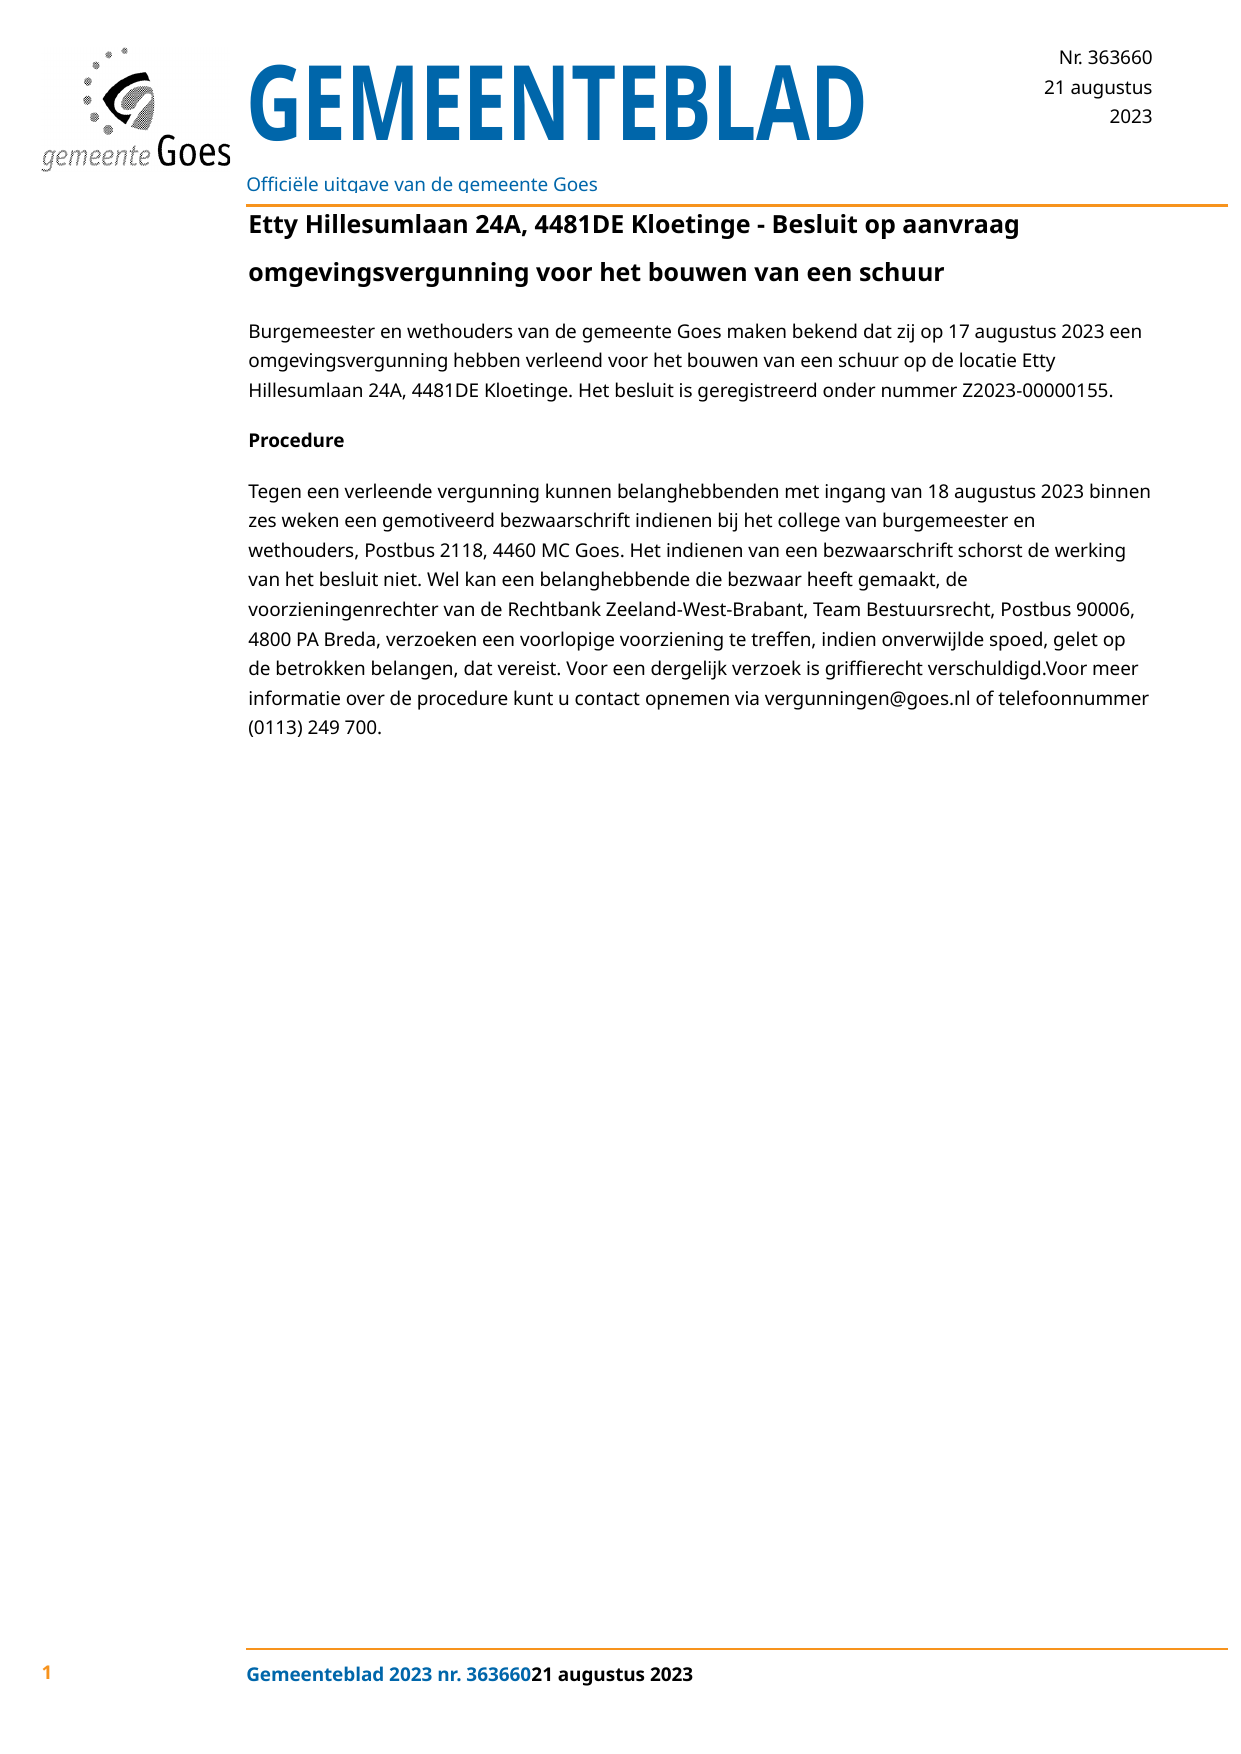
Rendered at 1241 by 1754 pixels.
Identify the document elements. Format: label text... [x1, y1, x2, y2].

picture [41, 47, 231, 172]
text Tegen een verleende vergunning kunnen belanghebbenden met ingang van 18 augustus 2023 binnen zes weken een gemotiveerd bezwaarschrift indienen bij het college van burgemeester en wethouders, Postbus 2118, 4460 MC Goes. Het indienen van een bezwaarschrift schorst de werking van het besluit niet. Wel kan een belanghebbende die bezwaar heeft gemaakt, de voorzieningenrechter van de Rechtbank Zeeland-West-Brabant, Team Bestuursrecht, Postbus 90006, 4800 PA Breda, verzoeken een voorlopige voorziening te treffen, indien onverwijlde spoed, gelet op de betrokken belangen, dat vereist. Voor een dergelijk verzoek is griffierecht verschuldigd.Voor meer informatie over de procedure kunt u contact opnemen via vergunningen@goes.nl of telefoonnummer (0113) 249 700. [248, 478, 1152, 740]
text Burgemeester en wethouders van de gemeente Goes maken bekend dat zij op 17 augustus 2023 een omgevingsvergunning hebben verleend voor het bouwen van een schuur op de locatie Etty Hillesumlaan 24A, 4481DE Kloetinge. Het besluit is geregistreerd onder nummer Z2023-00000155. [248, 318, 1152, 403]
text Procedure [248, 427, 1152, 453]
text Etty Hillesumlaan 24A, 4481DE Kloetinge - Besluit op aanvraag omgevingsvergunning voor het bouwen van een schuur [248, 207, 1152, 288]
